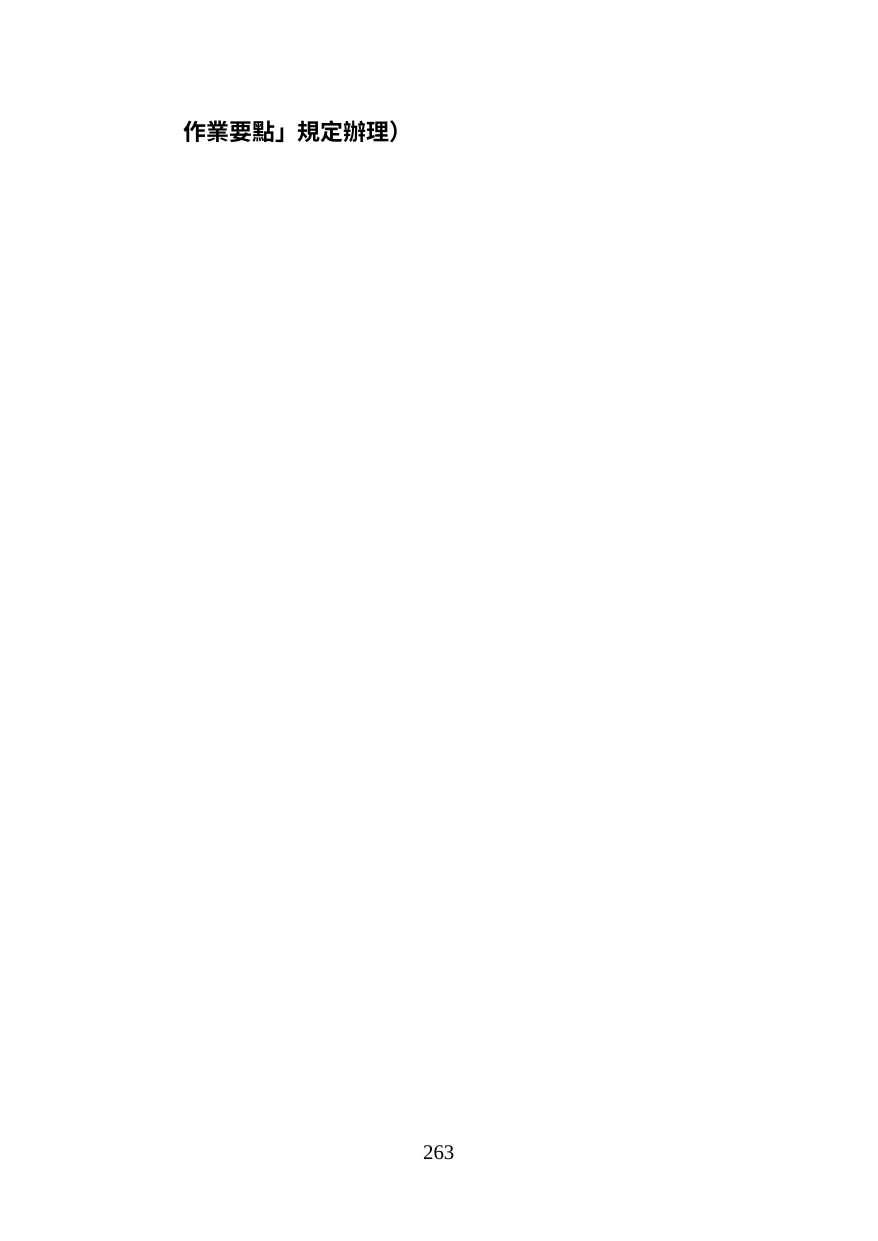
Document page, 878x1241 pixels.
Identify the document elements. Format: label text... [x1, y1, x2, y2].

text 作業要點」規定辦理） [112, 114, 765, 147]
